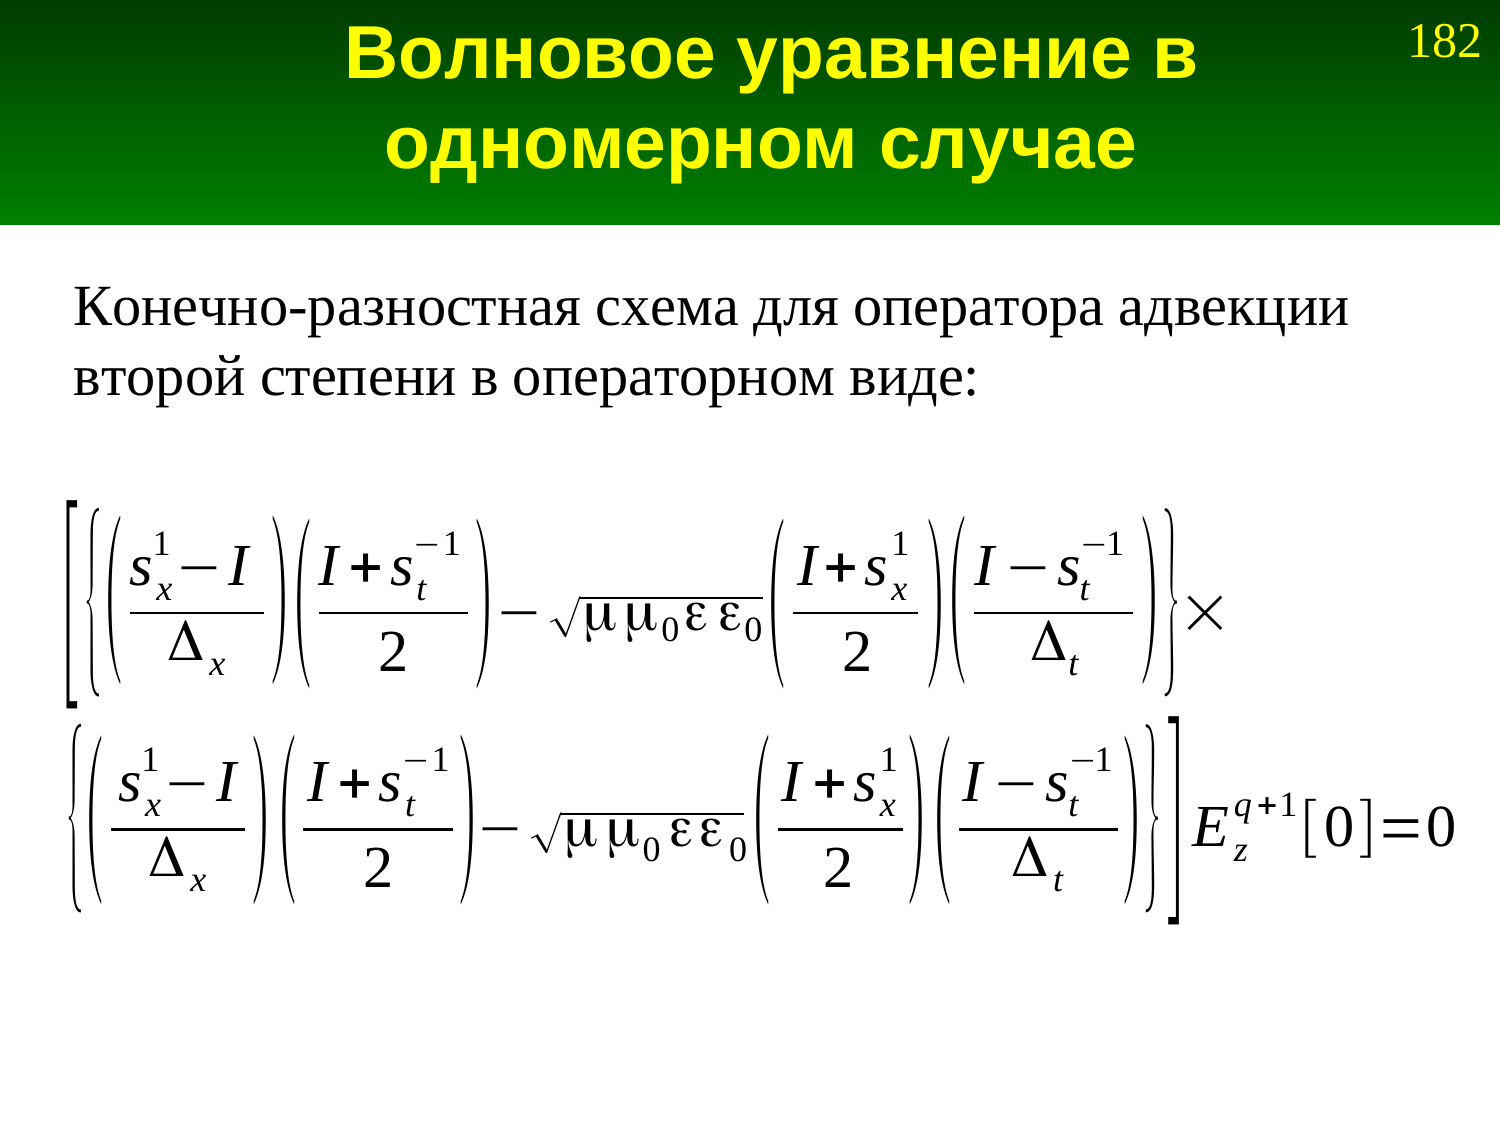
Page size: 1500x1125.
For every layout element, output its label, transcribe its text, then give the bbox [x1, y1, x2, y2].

title Волновое уравнение в одномерном случае [123, 0, 1399, 192]
text_box Конечно-разностная схема для оператора адвекции второй степени в операторном виде: [59, 259, 1441, 485]
chart [47, 496, 1473, 927]
